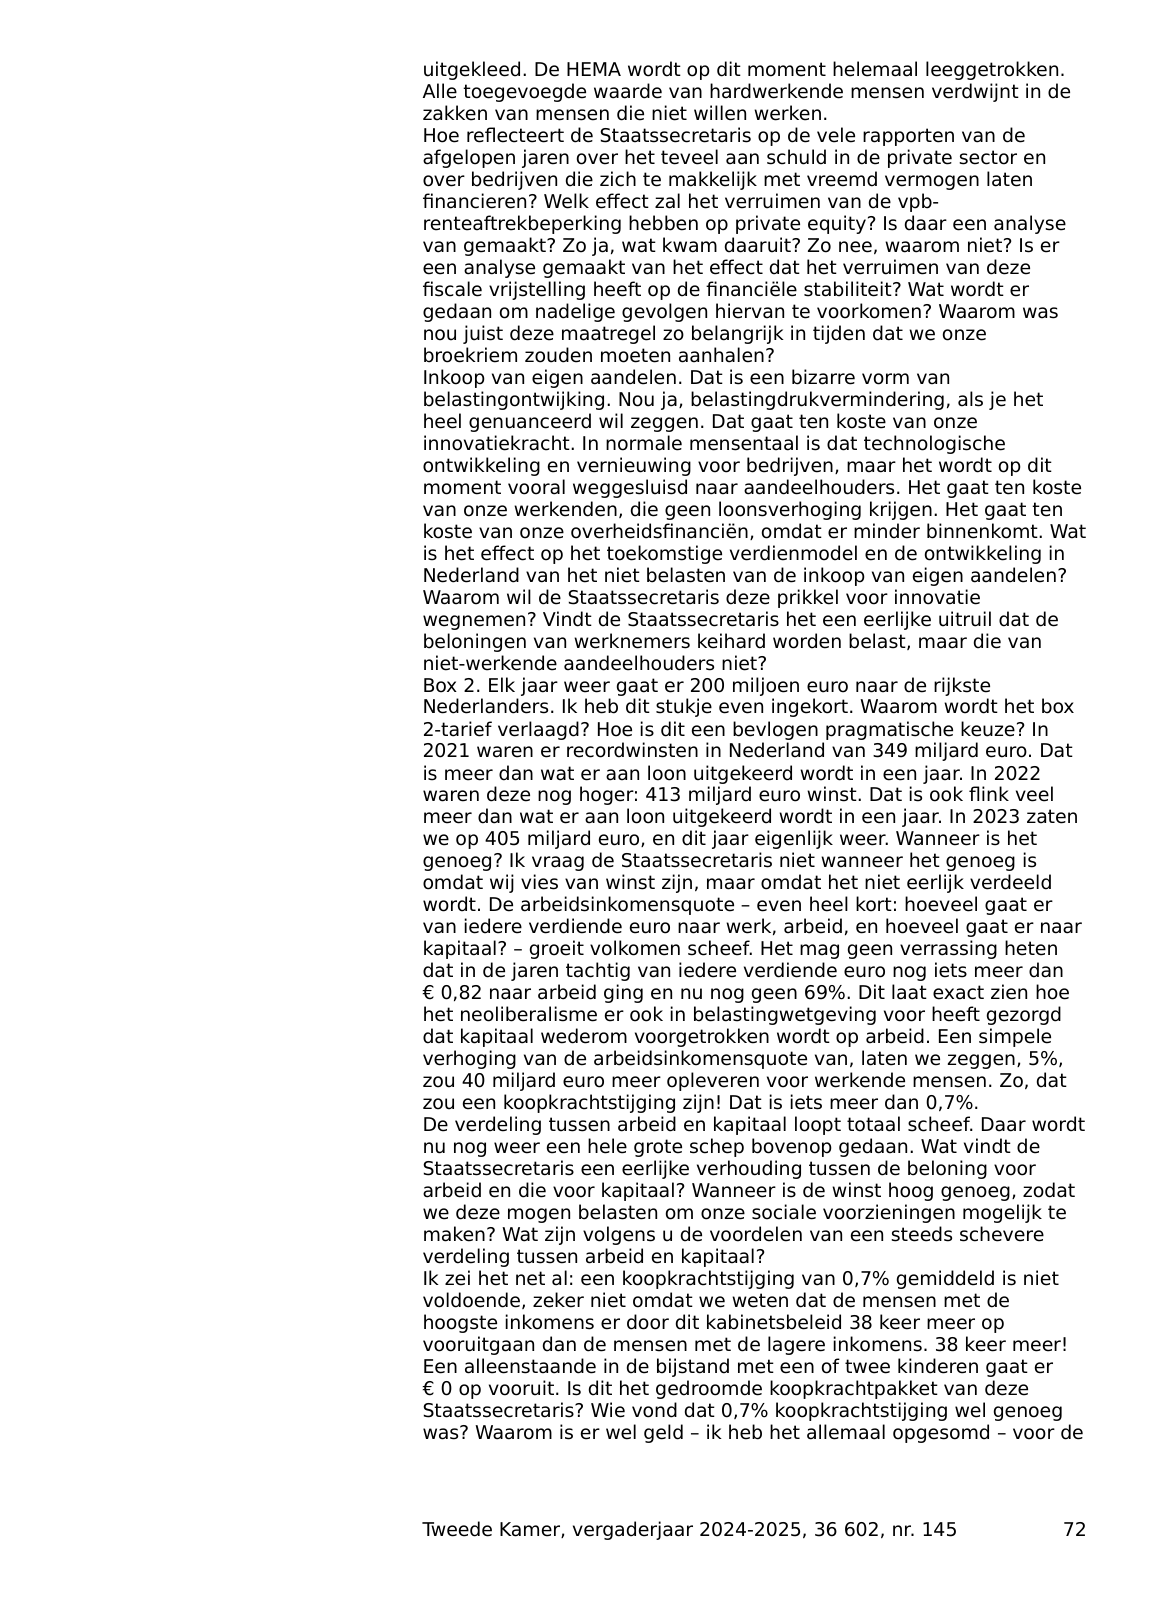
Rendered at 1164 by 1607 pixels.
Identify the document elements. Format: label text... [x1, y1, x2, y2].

text Inkoop van eigen aandelen. Dat is een bizarre vorm van belastingontwijking. Nou ja, belastingdrukvermindering, als je het heel genuanceerd wil zeggen. Dat gaat ten koste van onze innovatiekracht. In normale mensentaal is dat technologische ontwikkeling en vernieuwing voor bedrijven, maar het wordt op dit moment vooral weggesluisd naar aandeelhouders. Het gaat ten koste van onze werkenden, die geen loonsverhoging krijgen. Het gaat ten koste van onze overheidsfinanciën, omdat er minder binnenkomt. Wat is het effect op het toekomstige verdienmodel en de ontwikkeling in Nederland van het niet belasten van de inkoop van eigen aandelen? Waarom wil de Staatssecretaris deze prikkel voor innovatie wegnemen? Vindt de Staatssecretaris het een eerlijke uitruil dat de beloningen van werknemers keihard worden belast, maar die van niet-werkende aandeelhouders niet? [422, 367, 1087, 674]
text De verdeling tussen arbeid en kapitaal loopt totaal scheef. Daar wordt nu nog weer een hele grote schep bovenop gedaan. Wat vindt de Staatssecretaris een eerlijke verhouding tussen de beloning voor arbeid en die voor kapitaal? Wanneer is de winst hoog genoeg, zodat we deze mogen belasten om onze sociale voorzieningen mogelijk te maken? Wat zijn volgens u de voordelen van een steeds schevere verdeling tussen arbeid en kapitaal? [422, 1114, 1087, 1268]
text Hoe reflecteert de Staatssecretaris op de vele rapporten van de afgelopen jaren over het teveel aan schuld in de private sector en over bedrijven die zich te makkelijk met vreemd vermogen laten financieren? Welk effect zal het verruimen van de vpb-renteaftrekbeperking hebben op private equity? Is daar een analyse van gemaakt? Zo ja, wat kwam daaruit? Zo nee, waarom niet? Is er een analyse gemaakt van het effect dat het verruimen van deze fiscale vrijstelling heeft op de financiële stabiliteit? Wat wordt er gedaan om nadelige gevolgen hiervan te voorkomen? Waarom was nou juist deze maatregel zo belangrijk in tijden dat we onze broekriem zouden moeten aanhalen? [422, 125, 1087, 367]
text Box 2. Elk jaar weer gaat er 200 miljoen euro naar de rijkste Nederlanders. Ik heb dit stukje even ingekort. Waarom wordt het box 2-tarief verlaagd? Hoe is dit een bevlogen pragmatische keuze? In 2021 waren er recordwinsten in Nederland van 349 miljard euro. Dat is meer dan wat er aan loon uitgekeerd wordt in een jaar. In 2022 waren deze nog hoger: 413 miljard euro winst. Dat is ook flink veel meer dan wat er aan loon uitgekeerd wordt in een jaar. In 2023 zaten we op 405 miljard euro, en dit jaar eigenlijk weer. Wanneer is het genoeg? Ik vraag de Staatssecretaris niet wanneer het genoeg is omdat wij vies van winst zijn, maar omdat het niet eerlijk verdeeld wordt. De arbeidsinkomensquote – even heel kort: hoeveel gaat er van iedere verdiende euro naar werk, arbeid, en hoeveel gaat er naar kapitaal? – groeit volkomen scheef. Het mag geen verrassing heten dat in de jaren tachtig van iedere verdiende euro nog iets meer dan € 0,82 naar arbeid ging en nu nog geen 69%. Dit laat exact zien hoe het neoliberalisme er ook in belastingwetgeving voor heeft gezorgd dat kapitaal wederom voorgetrokken wordt op arbeid. Een simpele verhoging van de arbeidsinkomensquote van, laten we zeggen, 5%, zou 40 miljard euro meer opleveren voor werkende mensen. Zo, dat zou een koopkrachtstijging zijn! Dat is iets meer dan 0,7%. [422, 674, 1087, 1114]
text Ik zei het net al: een koopkrachtstijging van 0,7% gemiddeld is niet voldoende, zeker niet omdat we weten dat de mensen met de hoogste inkomens er door dit kabinetsbeleid 38 keer meer op vooruitgaan dan de mensen met de lagere inkomens. 38 keer meer! Een alleenstaande in de bijstand met een of twee kinderen gaat er € 0 op vooruit. Is dit het gedroomde koopkrachtpakket van deze Staatssecretaris? Wie vond dat 0,7% koopkrachtstijging wel genoeg was? Waarom is er wel geld – ik heb het allemaal opgesomd – voor de [422, 1268, 1087, 1444]
text uitgekleed. De HEMA wordt op dit moment helemaal leeggetrokken. Alle toegevoegde waarde van hardwerkende mensen verdwijnt in de zakken van mensen die niet willen werken. [422, 59, 1087, 125]
